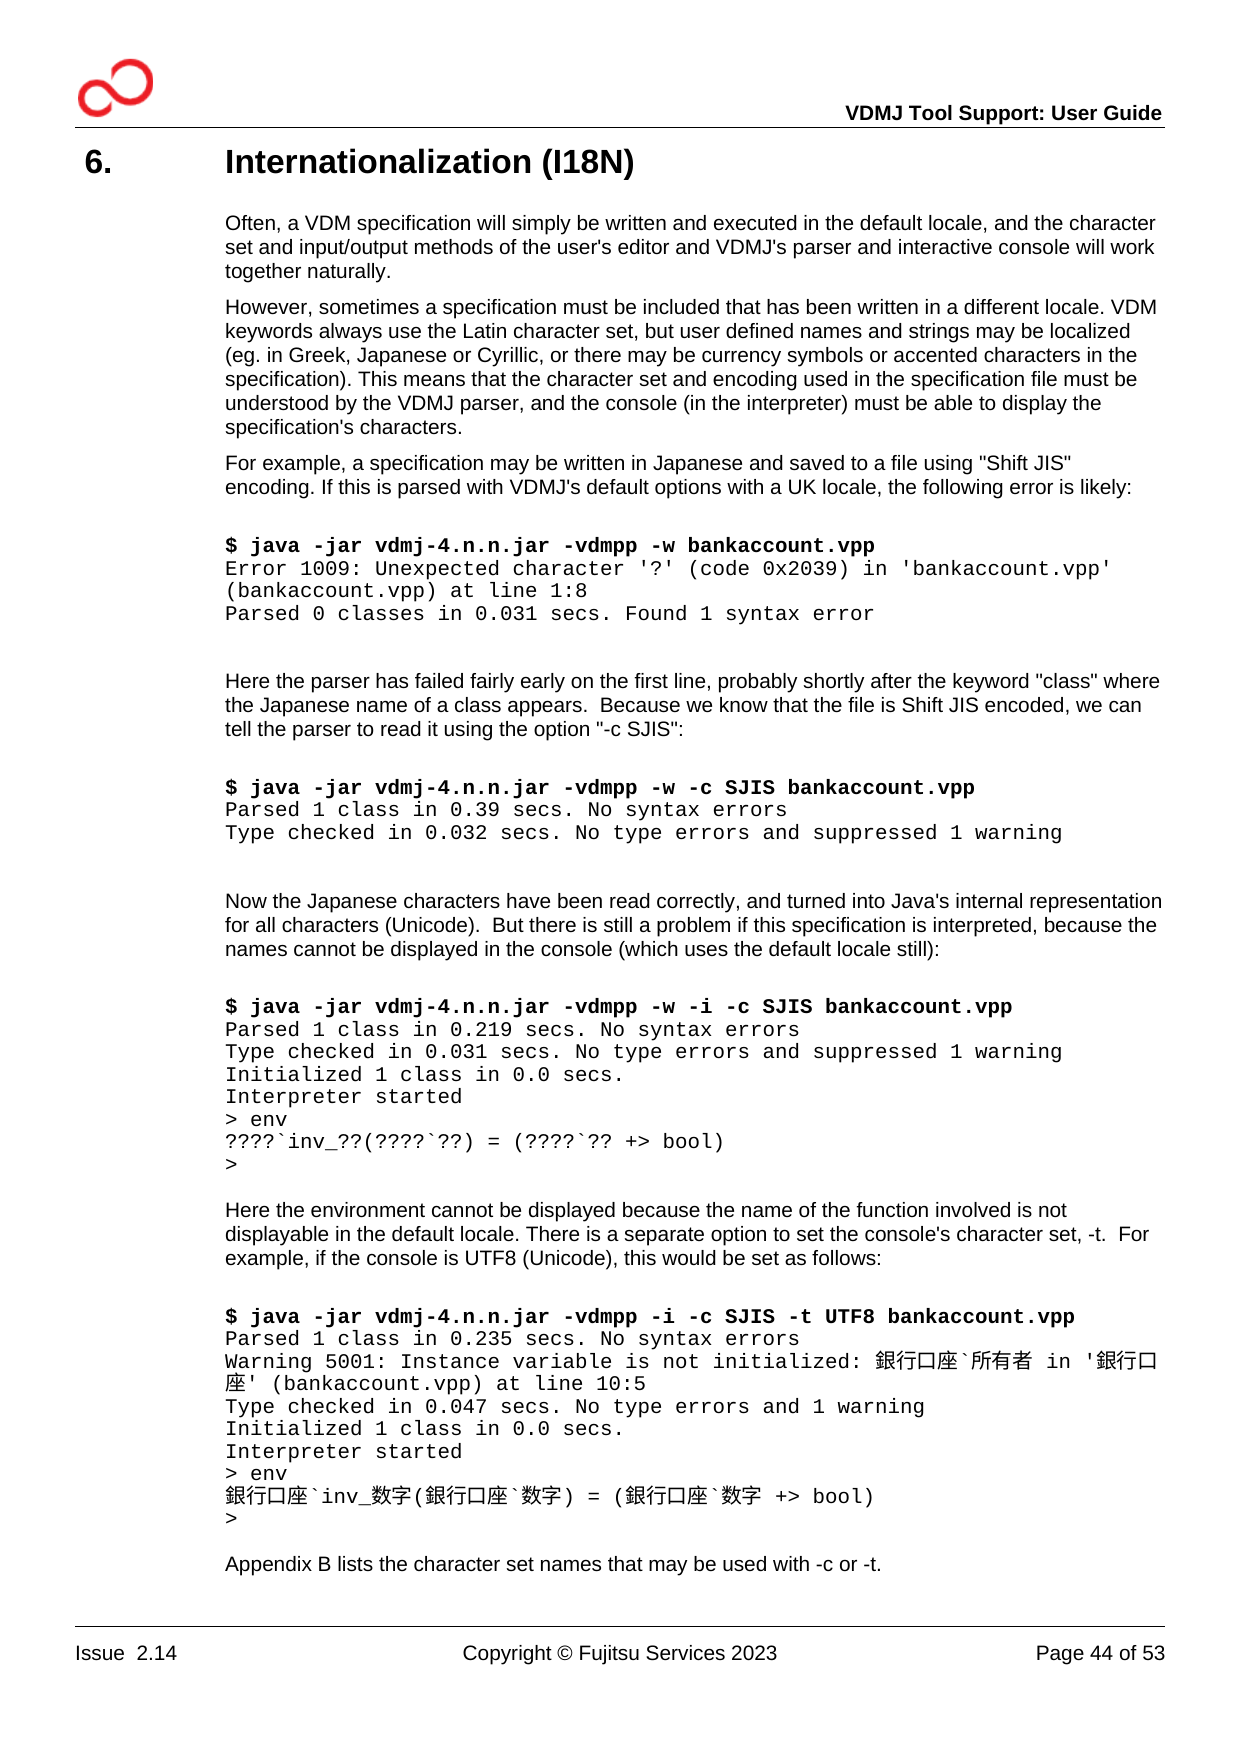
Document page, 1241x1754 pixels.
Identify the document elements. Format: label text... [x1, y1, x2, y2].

text Warning 5001: Instance variable is not initialized: 銀行口座`所有者 in '銀行口座' (bankaccount.vpp) at line 10:5 [225, 1350, 1165, 1395]
text > env [225, 1108, 1165, 1131]
text For example, a specification may be written in Japanese and saved to a file using "Shift JIS" encoding. If this is parsed with VDMJ's default options with a UK locale, the following error is likely: [225, 452, 1165, 499]
text > [225, 1153, 1165, 1176]
subtitle Internationalization (I18N) [75, 143, 1165, 181]
text ????`inv_??(????`??) = (????`?? +> bool) [225, 1131, 1165, 1153]
text Parsed 1 class in 0.235 secs. No syntax errors [225, 1328, 1165, 1350]
text Often, a VDM specification will simply be written and executed in the default locale, and the character set and input/output methods of the user's editor and VDMJ's parser and interactive console will work together naturally. [225, 211, 1165, 283]
text Parsed 1 class in 0.219 secs. No syntax errors [225, 1018, 1165, 1041]
text Error 1009: Unexpected character '?' (code 0x2039) in 'bankaccount.vpp' (bankaccount.vpp) at line 1:8 [225, 557, 1165, 602]
text > [225, 1508, 1165, 1530]
text Type checked in 0.032 secs. No type errors and suppressed 1 warning [225, 821, 1165, 844]
text Initialized 1 class in 0.0 secs. [225, 1418, 1165, 1440]
text Type checked in 0.031 secs. No type errors and suppressed 1 warning [225, 1041, 1165, 1063]
text Initialized 1 class in 0.0 secs. [225, 1063, 1165, 1086]
text Appendix B lists the character set names that may be used with -c or -t. [225, 1553, 1165, 1577]
text Here the environment cannot be displayed because the name of the function involved is not displayable in the default locale. There is a separate option to set the console's character set, -t. For example, if the console is UTF8 (Unicode), this would be set as follows: [225, 1198, 1165, 1270]
text However, sometimes a specification must be included that has been written in a different locale. VDM keywords always use the Latin character set, but user defined names and strings may be localized (eg. in Greek, Japanese or Cyrillic, or there may be currency symbols or accented characters in the specification). This means that the character set and encoding used in the specification file must be understood by the VDMJ parser, and the console (in the interpreter) must be able to display the specification's characters. [225, 295, 1165, 439]
text Parsed 0 classes in 0.031 secs. Found 1 syntax error [225, 602, 1165, 624]
text Parsed 1 class in 0.39 secs. No syntax errors [225, 799, 1165, 821]
picture [78, 52, 153, 127]
text Interpreter started [225, 1086, 1165, 1108]
text $ java -jar vdmj-4.n.n.jar -vdmpp -w bankaccount.vpp [225, 534, 1165, 557]
text Here the parser has failed fairly early on the first line, probably shortly after the keyword "class" where the Japanese name of a class appears. Because we know that the file is Shift JIS encoded, we can tell the parser to read it using the option "-c SJIS": [225, 669, 1165, 741]
text 銀行口座`inv_数字(銀行口座`数字) = (銀行口座`数字 +> bool) [225, 1485, 1165, 1508]
text $ java -jar vdmj-4.n.n.jar -vdmpp -i -c SJIS -t UTF8 bankaccount.vpp [225, 1305, 1165, 1328]
text Type checked in 0.047 secs. No type errors and 1 warning [225, 1395, 1165, 1418]
text Now the Japanese characters have been read correctly, and turned into Java's internal representation for all characters (Unicode). But there is still a problem if this specification is interpreted, because the names cannot be displayed in the console (which uses the default locale still): [225, 889, 1165, 961]
text $ java -jar vdmj-4.n.n.jar -vdmpp -w -c SJIS bankaccount.vpp [225, 776, 1165, 799]
text $ java -jar vdmj-4.n.n.jar -vdmpp -w -i -c SJIS bankaccount.vpp [225, 996, 1165, 1018]
text > env [225, 1463, 1165, 1485]
text Interpreter started [225, 1440, 1165, 1463]
